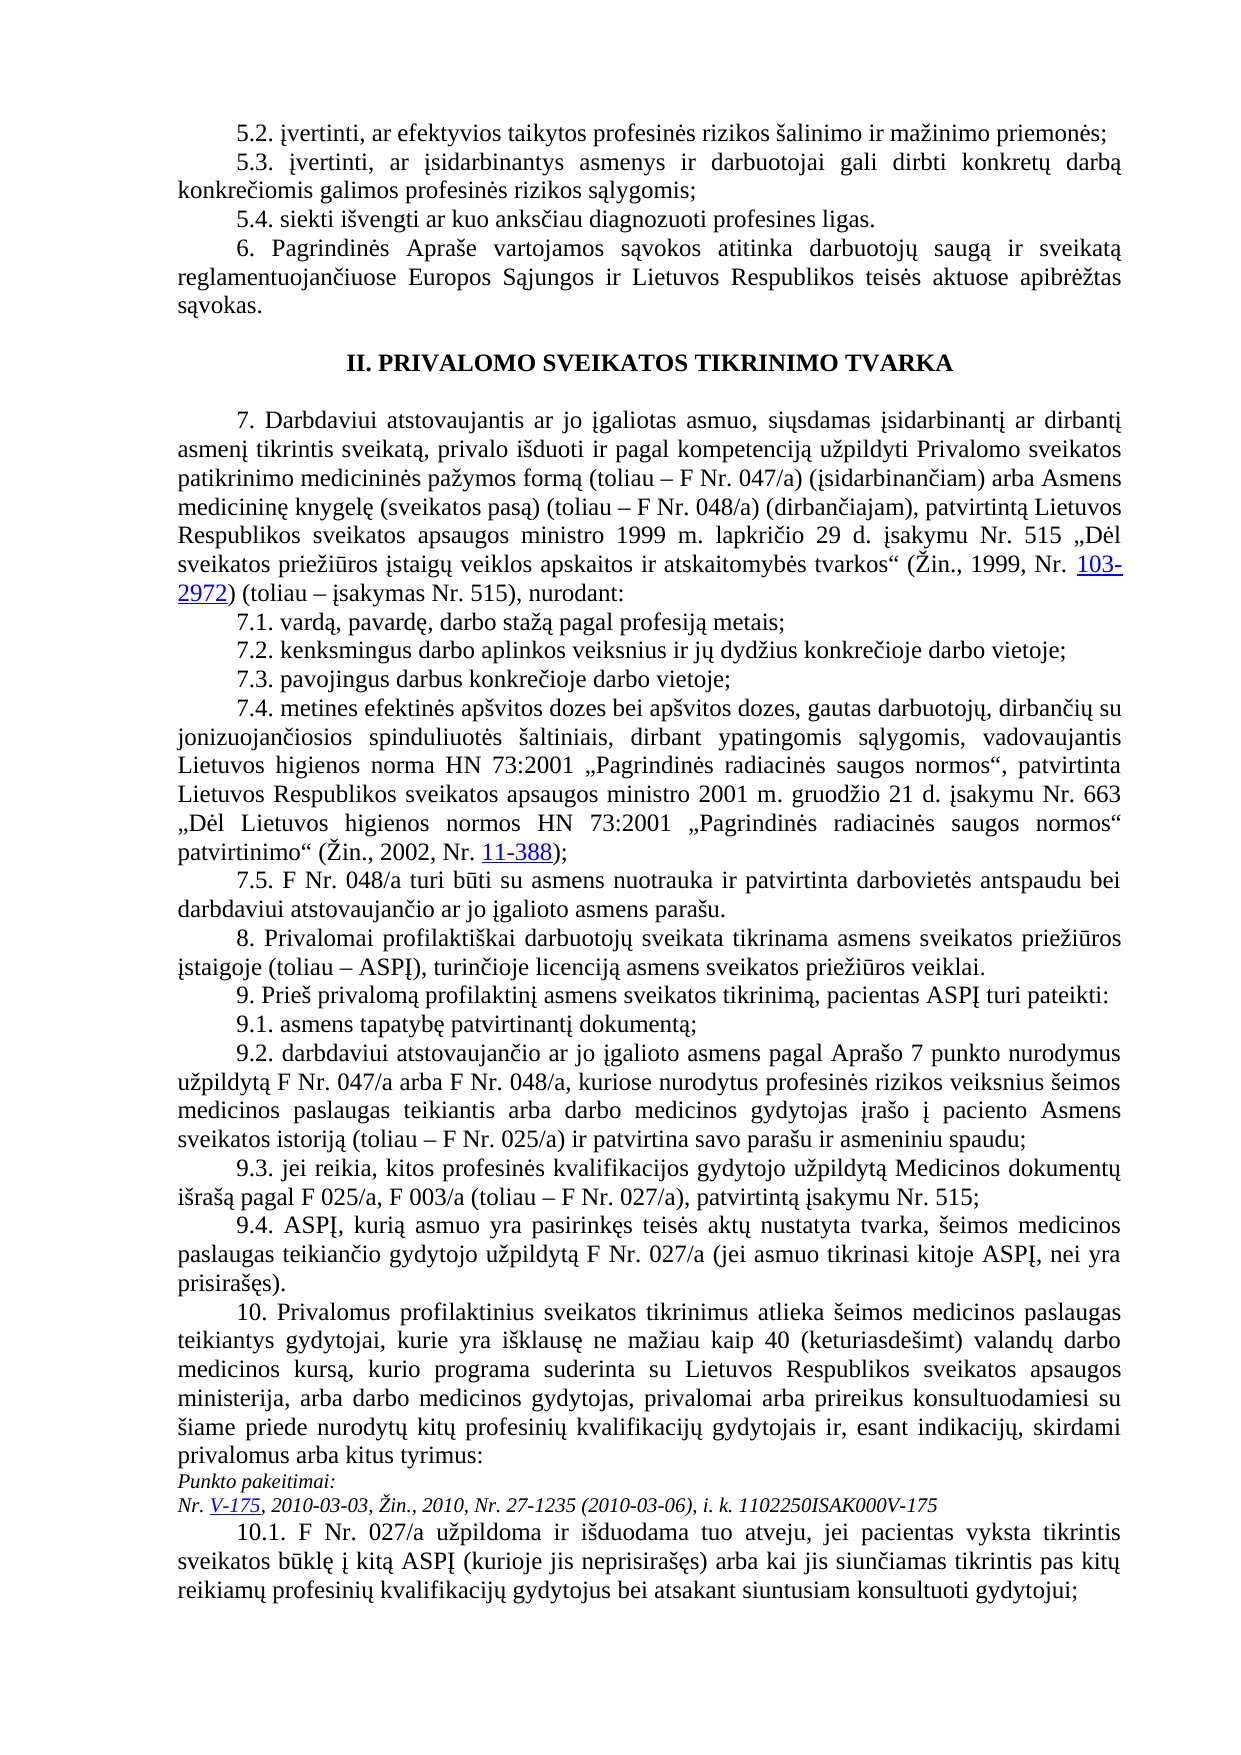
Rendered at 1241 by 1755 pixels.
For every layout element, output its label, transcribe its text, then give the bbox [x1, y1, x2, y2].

text 10.1. F Nr. 027/a užpildoma ir išduodama tuo atveju, jei pacientas vyksta tikrintis sveikatos būklę į kitą ASPĮ (kurioje jis neprisirašęs) arba kai jis siunčiamas tikrintis pas kitų reikiamų profesinių kvalifikacijų gydytojus bei atsakant siuntusiam konsultuoti gydytojui; [177, 1517, 1122, 1604]
text 10. Privalomus profilaktinius sveikatos tikrinimus atlieka šeimos medicinos paslaugas teikiantys gydytojai, kurie yra išklausę ne mažiau kaip 40 (keturiasdešimt) valandų darbo medicinos kursą, kurio programa suderinta su Lietuvos Respublikos sveikatos apsaugos ministerija, arba darbo medicinos gydytojas, privalomai arba prireikus konsultuodamiesi su šiame priede nurodytų kitų profesinių kvalifikacijų gydytojais ir, esant indikacijų, skirdami privalomus arba kitus tyrimus: [177, 1297, 1122, 1469]
text 7.5. F Nr. 048/a turi būti su asmens nuotrauka ir patvirtinta darbovietės antspaudu bei darbdaviui atstovaujančio ar jo įgalioto asmens parašu. [177, 866, 1122, 923]
text 9.2. darbdaviui atstovaujančio ar jo įgalioto asmens pagal Aprašo 7 punkto nurodymus užpildytą F Nr. 047/a arba F Nr. 048/a, kuriose nurodytus profesinės rizikos veiksnius šeimos medicinos paslaugas teikiantis arba darbo medicinos gydytojas įrašo į paciento Asmens sveikatos istoriją (toliau – F Nr. 025/a) ir patvirtina savo parašu ir asmeniniu spaudu; [177, 1038, 1122, 1153]
text 8. Privalomai profilaktiškai darbuotojų sveikata tikrinama asmens sveikatos priežiūros įstaigoje (toliau – ASPĮ), turinčioje licenciją asmens sveikatos priežiūros veiklai. [177, 923, 1122, 981]
text 9.1. asmens tapatybę patvirtinantį dokumentą; [177, 1009, 1122, 1038]
text II. PRIVALOMO SVEIKATOS TIKRINIMO TVARKA [177, 348, 1122, 377]
text 9. Prieš privalomą profilaktinį asmens sveikatos tikrinimą, pacientas ASPĮ turi pateikti: [177, 981, 1122, 1009]
text 7.4. metines efektinės apšvitos dozes bei apšvitos dozes, gautas darbuotojų, dirbančių su jonizuojančiosios spinduliuotės šaltiniais, dirbant ypatingomis sąlygomis, vadovaujantis Lietuvos higienos norma HN 73:2001 „Pagrindinės radiacinės saugos normos“, patvirtinta Lietuvos Respublikos sveikatos apsaugos ministro 2001 m. gruodžio 21 d. įsakymu Nr. 663 „Dėl Lietuvos higienos normos HN 73:2001 „Pagrindinės radiacinės saugos normos“ patvirtinimo“ (Žin., 2002, Nr. 11-388); [177, 693, 1122, 866]
text Nr. V-175, 2010-03-03, Žin., 2010, Nr. 27-1235 (2010-03-06), i. k. 1102250ISAK000V-175 [177, 1493, 1122, 1517]
text 6. Pagrindinės Apraše vartojamos sąvokos atitinka darbuotojų saugą ir sveikatą reglamentuojančiuose Europos Sąjungos ir Lietuvos Respublikos teisės aktuose apibrėžtas sąvokas. [177, 233, 1122, 319]
text 5.2. įvertinti, ar efektyvios taikytos profesinės rizikos šalinimo ir mažinimo priemonės; [177, 118, 1122, 147]
text 5.3. įvertinti, ar įsidarbinantys asmenys ir darbuotojai gali dirbti konkretų darbą konkrečiomis galimos profesinės rizikos sąlygomis; [177, 147, 1122, 204]
text 9.3. jei reikia, kitos profesinės kvalifikacijos gydytojo užpildytą Medicinos dokumentų išrašą pagal F 025/a, F 003/a (toliau – F Nr. 027/a), patvirtintą įsakymu Nr. 515; [177, 1153, 1122, 1211]
text 9.4. ASPĮ, kurią asmuo yra pasirinkęs teisės aktų nustatyta tvarka, šeimos medicinos paslaugas teikiančio gydytojo užpildytą F Nr. 027/a (jei asmuo tikrinasi kitoje ASPĮ, nei yra prisirašęs). [177, 1211, 1122, 1297]
text Punkto pakeitimai: [177, 1469, 1122, 1493]
text 7.3. pavojingus darbus konkrečioje darbo vietoje; [177, 664, 1122, 693]
text 7.2. kenksmingus darbo aplinkos veiksnius ir jų dydžius konkrečioje darbo vietoje; [177, 636, 1122, 664]
text 7. Darbdaviui atstovaujantis ar jo įgaliotas asmuo, siųsdamas įsidarbinantį ar dirbantį asmenį tikrintis sveikatą, privalo išduoti ir pagal kompetenciją užpildyti Privalomo sveikatos patikrinimo medicininės pažymos formą (toliau – F Nr. 047/a) (įsidarbinančiam) arba Asmens medicininę knygelę (sveikatos pasą) (toliau – F Nr. 048/a) (dirbančiajam), patvirtintą Lietuvos Respublikos sveikatos apsaugos ministro 1999 m. lapkričio 29 d. įsakymu Nr. 515 „Dėl sveikatos priežiūros įstaigų veiklos apskaitos ir atskaitomybės tvarkos“ (Žin., 1999, Nr. 103-2972) (toliau – įsakymas Nr. 515), nurodant: [177, 406, 1122, 607]
text 7.1. vardą, pavardę, darbo stažą pagal profesiją metais; [177, 607, 1122, 636]
text 5.4. siekti išvengti ar kuo anksčiau diagnozuoti profesines ligas. [177, 204, 1122, 233]
